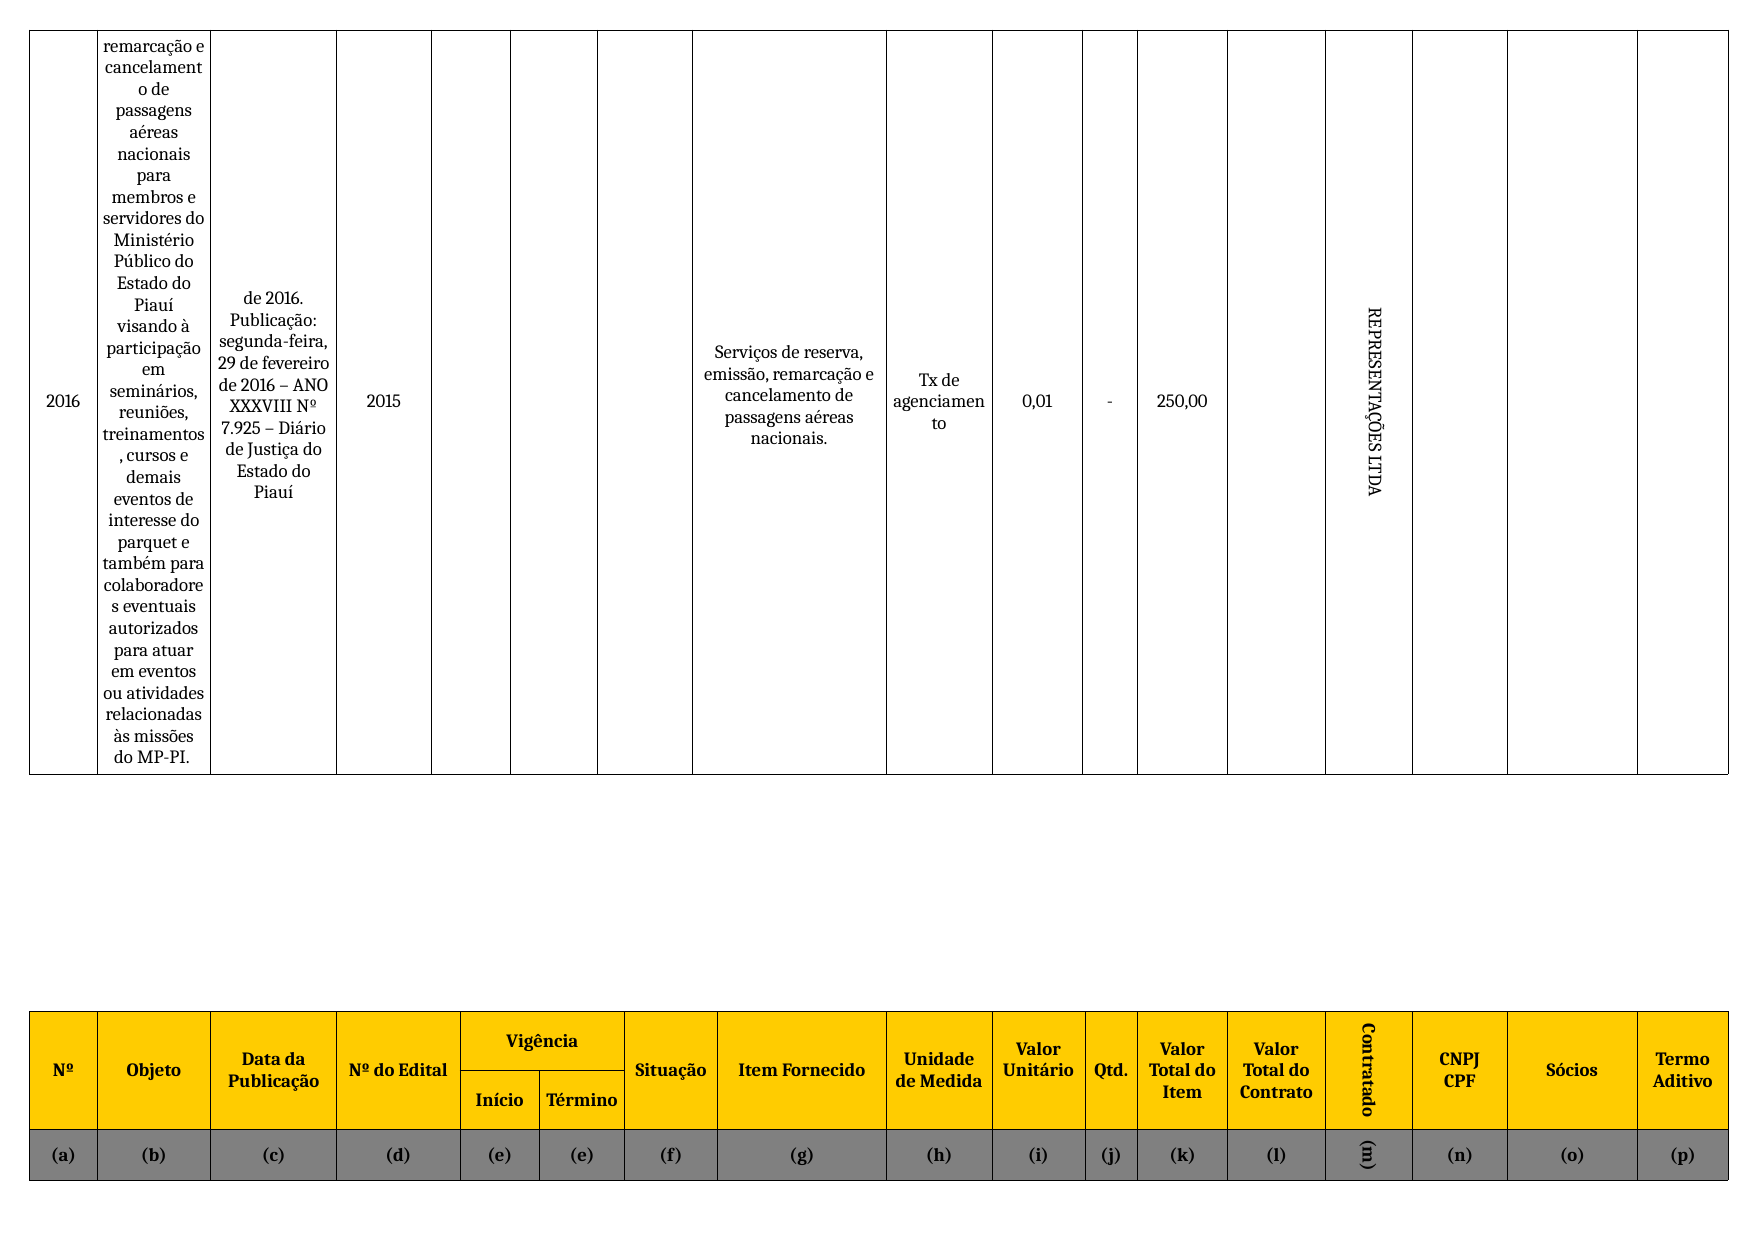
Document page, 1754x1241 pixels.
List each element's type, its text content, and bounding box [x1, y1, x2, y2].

table_cell [432, 31, 510, 774]
table_cell Término [540, 1071, 624, 1129]
table_cell (l) [1228, 1130, 1325, 1180]
table_header Termo Aditivo [1638, 1012, 1728, 1129]
table_cell (c) [211, 1130, 336, 1180]
table_cell 2016 [30, 31, 97, 774]
table_cell (e) [540, 1130, 624, 1180]
table_cell - [1083, 31, 1137, 774]
table_header Qtd. [1086, 1012, 1137, 1129]
table_cell 250,00 [1138, 31, 1227, 774]
table_header Valor Unitário [993, 1012, 1085, 1129]
table_cell (m) [1326, 1130, 1412, 1180]
table_cell (i) [993, 1130, 1085, 1180]
table_cell [1413, 31, 1507, 774]
table_cell (g) [718, 1130, 886, 1180]
table_cell (k) [1138, 1130, 1227, 1180]
table_header Unidade de Medida [887, 1012, 992, 1129]
table_header Nº [30, 1012, 97, 1129]
table_header Item Fornecido [718, 1012, 886, 1129]
table_header Sócios [1508, 1012, 1637, 1129]
table_header CNPJ CPF [1413, 1012, 1507, 1129]
table_cell (o) [1508, 1130, 1637, 1180]
table_cell (b) [98, 1130, 210, 1180]
table_cell (j) [1086, 1130, 1137, 1180]
table_cell (h) [887, 1130, 992, 1180]
table_cell Serviços de reserva, emissão, remarcação e cancelamento de passagens aéreas nacionais. [693, 31, 886, 774]
table_cell [1638, 31, 1728, 774]
table_cell [1508, 31, 1637, 774]
table_cell (d) [337, 1130, 460, 1180]
table_cell 2015 [337, 31, 431, 774]
table_cell remarcação e cancelamento de passagens aéreas nacionais para membros e servidores do Ministério Público do Estado do Piauí visando à participação em seminários, reuniões, treinamentos, cursos e demais eventos de interesse do parquet e também para colaboradores eventuais autorizados para atuar em eventos ou atividades relacionadas às missões do MP-PI. [98, 31, 210, 774]
table_cell [598, 31, 692, 774]
table_header Contratado [1326, 1012, 1412, 1129]
table_header Valor Total do Contrato [1228, 1012, 1325, 1129]
table_cell (p) [1638, 1130, 1728, 1180]
table_cell REPRESENTAÇÕES LTDA [1326, 31, 1412, 774]
table_cell [1228, 31, 1325, 774]
table_cell (f) [625, 1130, 717, 1180]
table_header Situação [625, 1012, 717, 1129]
table_cell Tx de agenciamento [887, 31, 992, 774]
table_cell (a) [30, 1130, 97, 1180]
table_cell Início [461, 1071, 539, 1129]
table_header Data da Publicação [211, 1012, 336, 1129]
table_header Objeto [98, 1012, 210, 1129]
table_cell (e) [461, 1130, 539, 1180]
table_cell de 2016. Publicação: segunda-feira, 29 de fevereiro de 2016 – ANO XXXVIII Nº 7.925 – Diário de Justiça do Estado do Piauí [211, 31, 336, 774]
table_header Nº do Edital [337, 1012, 460, 1129]
table_cell 0,01 [993, 31, 1082, 774]
table_header Valor Total do Item [1138, 1012, 1227, 1129]
table_header Vigência [461, 1012, 624, 1070]
table_cell [511, 31, 597, 774]
table_cell (n) [1413, 1130, 1507, 1180]
